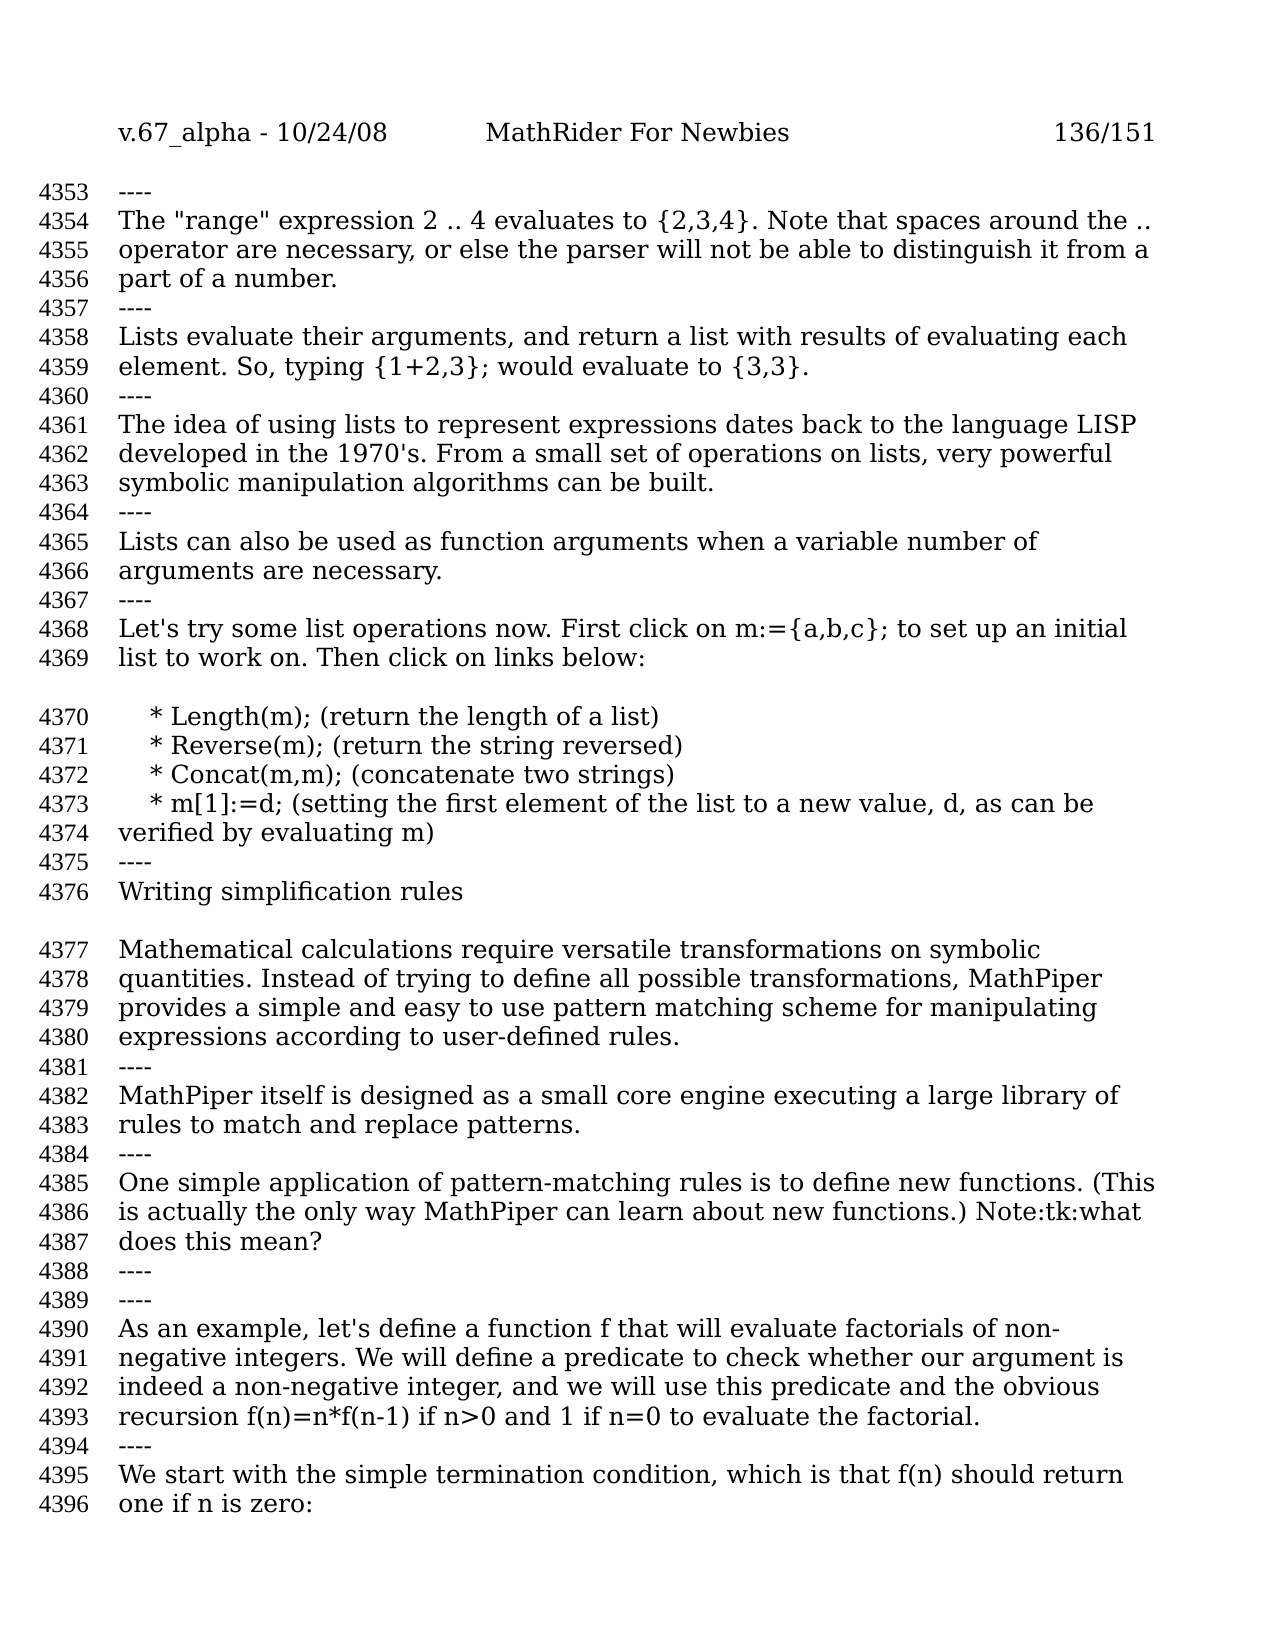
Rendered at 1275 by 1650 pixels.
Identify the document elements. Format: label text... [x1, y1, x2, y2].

text We start with the simple termination condition, which is that f(n) should return one if n is zero: [118, 1460, 1157, 1518]
text * Concat(m,m); (concatenate two strings) [118, 760, 1157, 789]
text Writing simplification rules [118, 877, 1157, 906]
text * m[1]:=d; (setting the first element of the list to a new value, d, as can be verified by evaluating m) [118, 789, 1157, 848]
text ---- [118, 1052, 1157, 1081]
text ---- [118, 1256, 1157, 1285]
text ---- [118, 498, 1157, 527]
text Lists evaluate their arguments, and return a list with results of evaluating each element. So, typing {1+2,3}; would evaluate to {3,3}. [118, 323, 1157, 381]
text * Reverse(m); (return the string reversed) [118, 731, 1157, 760]
text ---- [118, 293, 1157, 323]
text The idea of using lists to represent expressions dates back to the language LISP developed in the 1970's. From a small set of operations on lists, very powerful symbolic manipulation algorithms can be built. [118, 410, 1157, 498]
text * Length(m); (return the length of a list) [118, 702, 1157, 731]
text ---- [118, 1431, 1157, 1460]
text Let's try some list operations now. First click on m:={a,b,c}; to set up an initial list to work on. Then click on links below: [118, 614, 1157, 673]
text ---- [118, 177, 1157, 206]
text ---- [118, 1285, 1157, 1314]
text As an example, let's define a function f that will evaluate factorials of non-negative integers. We will define a predicate to check whether our argument is indeed a non-negative integer, and we will use this predicate and the obvious recursion f(n)=n*f(n-1) if n>0 and 1 if n=0 to evaluate the factorial. [118, 1314, 1157, 1431]
text Lists can also be used as function arguments when a variable number of arguments are necessary. [118, 527, 1157, 585]
text ---- [118, 1139, 1157, 1168]
text The "range" expression 2 .. 4 evaluates to {2,3,4}. Note that spaces around the .. operator are necessary, or else the parser will not be able to distinguish it from a part of a number. [118, 206, 1157, 293]
text One simple application of pattern-matching rules is to define new functions. (This is actually the only way MathPiper can learn about new functions.) Note:tk:what does this mean? [118, 1168, 1157, 1256]
text ---- [118, 585, 1157, 614]
text ---- [118, 381, 1157, 410]
text ---- [118, 848, 1157, 877]
text Mathematical calculations require versatile transformations on symbolic quantities. Instead of trying to define all possible transformations, MathPiper provides a simple and easy to use pattern matching scheme for manipulating expressions according to user-defined rules. [118, 935, 1157, 1052]
text MathPiper itself is designed as a small core engine executing a large library of rules to match and replace patterns. [118, 1081, 1157, 1139]
